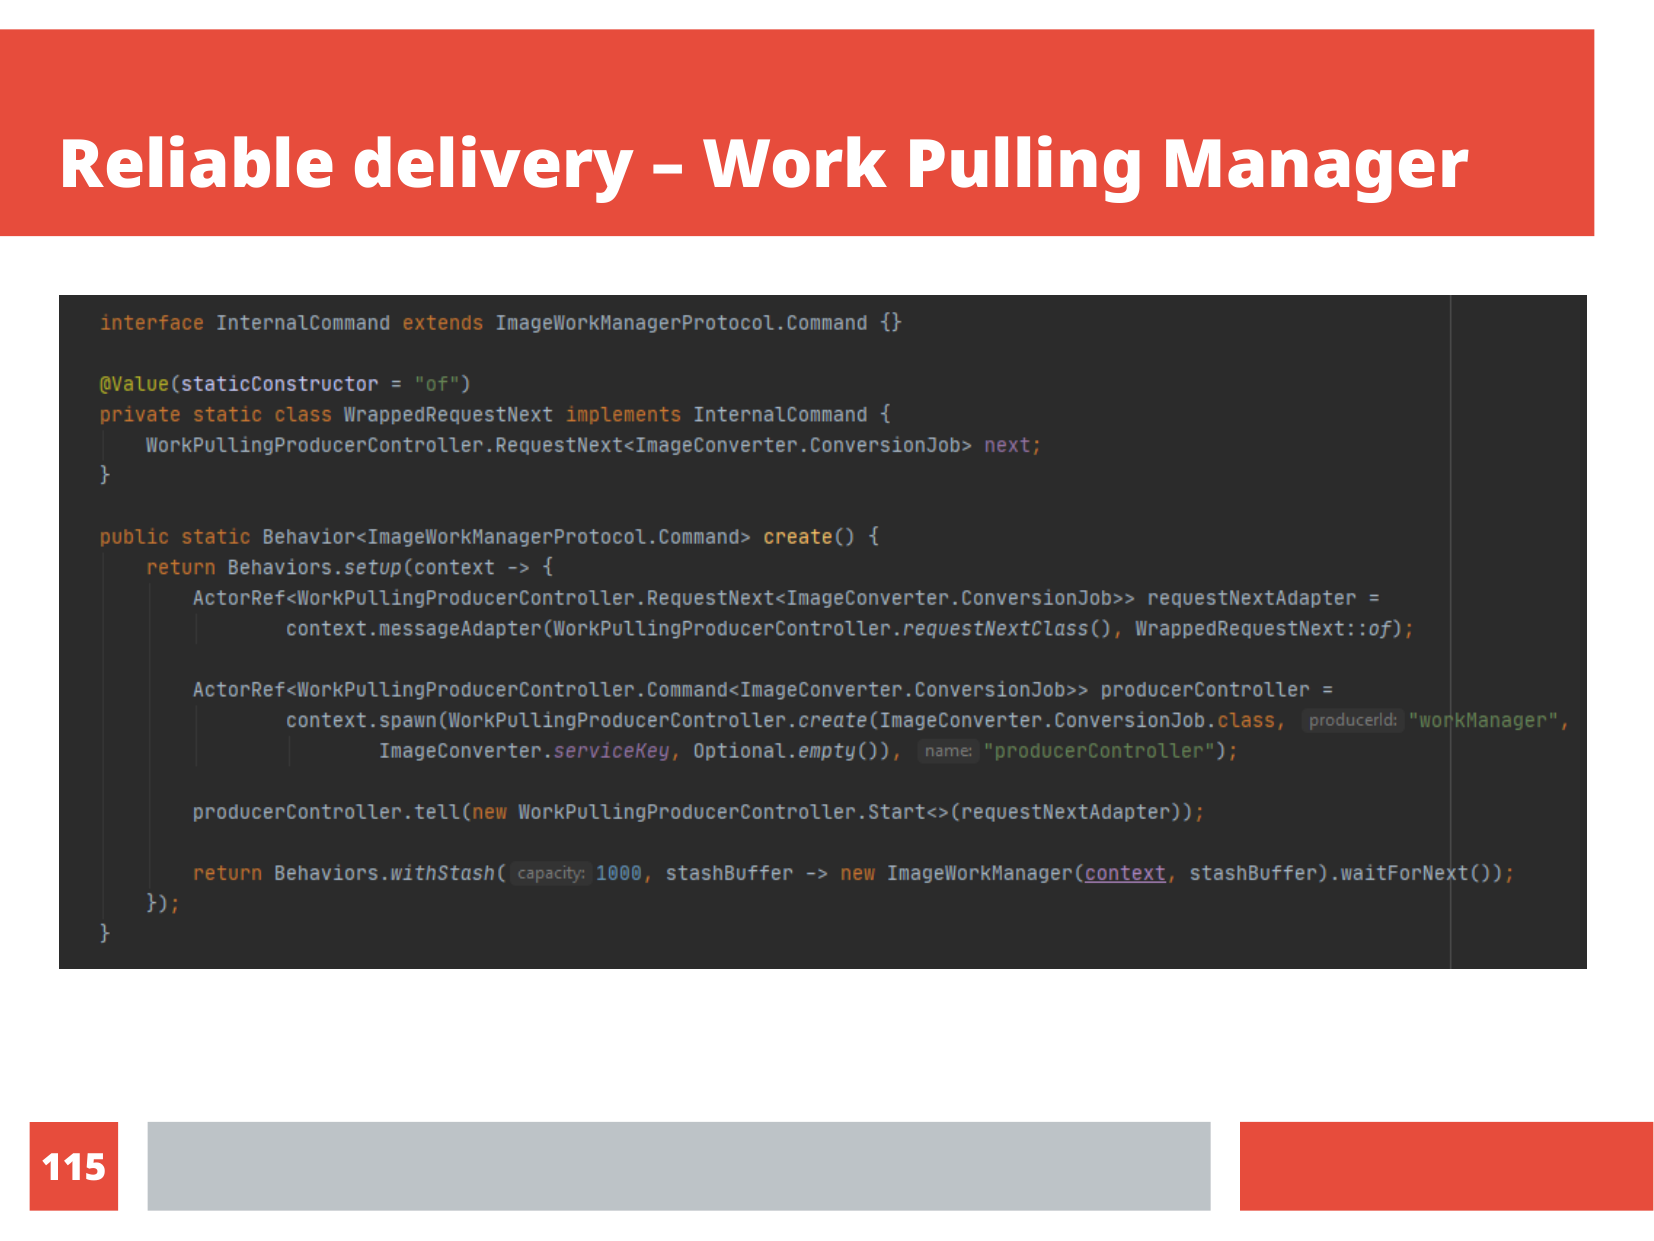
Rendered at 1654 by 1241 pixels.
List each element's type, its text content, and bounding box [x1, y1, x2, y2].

title Reliable delivery – Work Pulling Manager [59, 59, 1595, 207]
picture [59, 295, 1587, 969]
